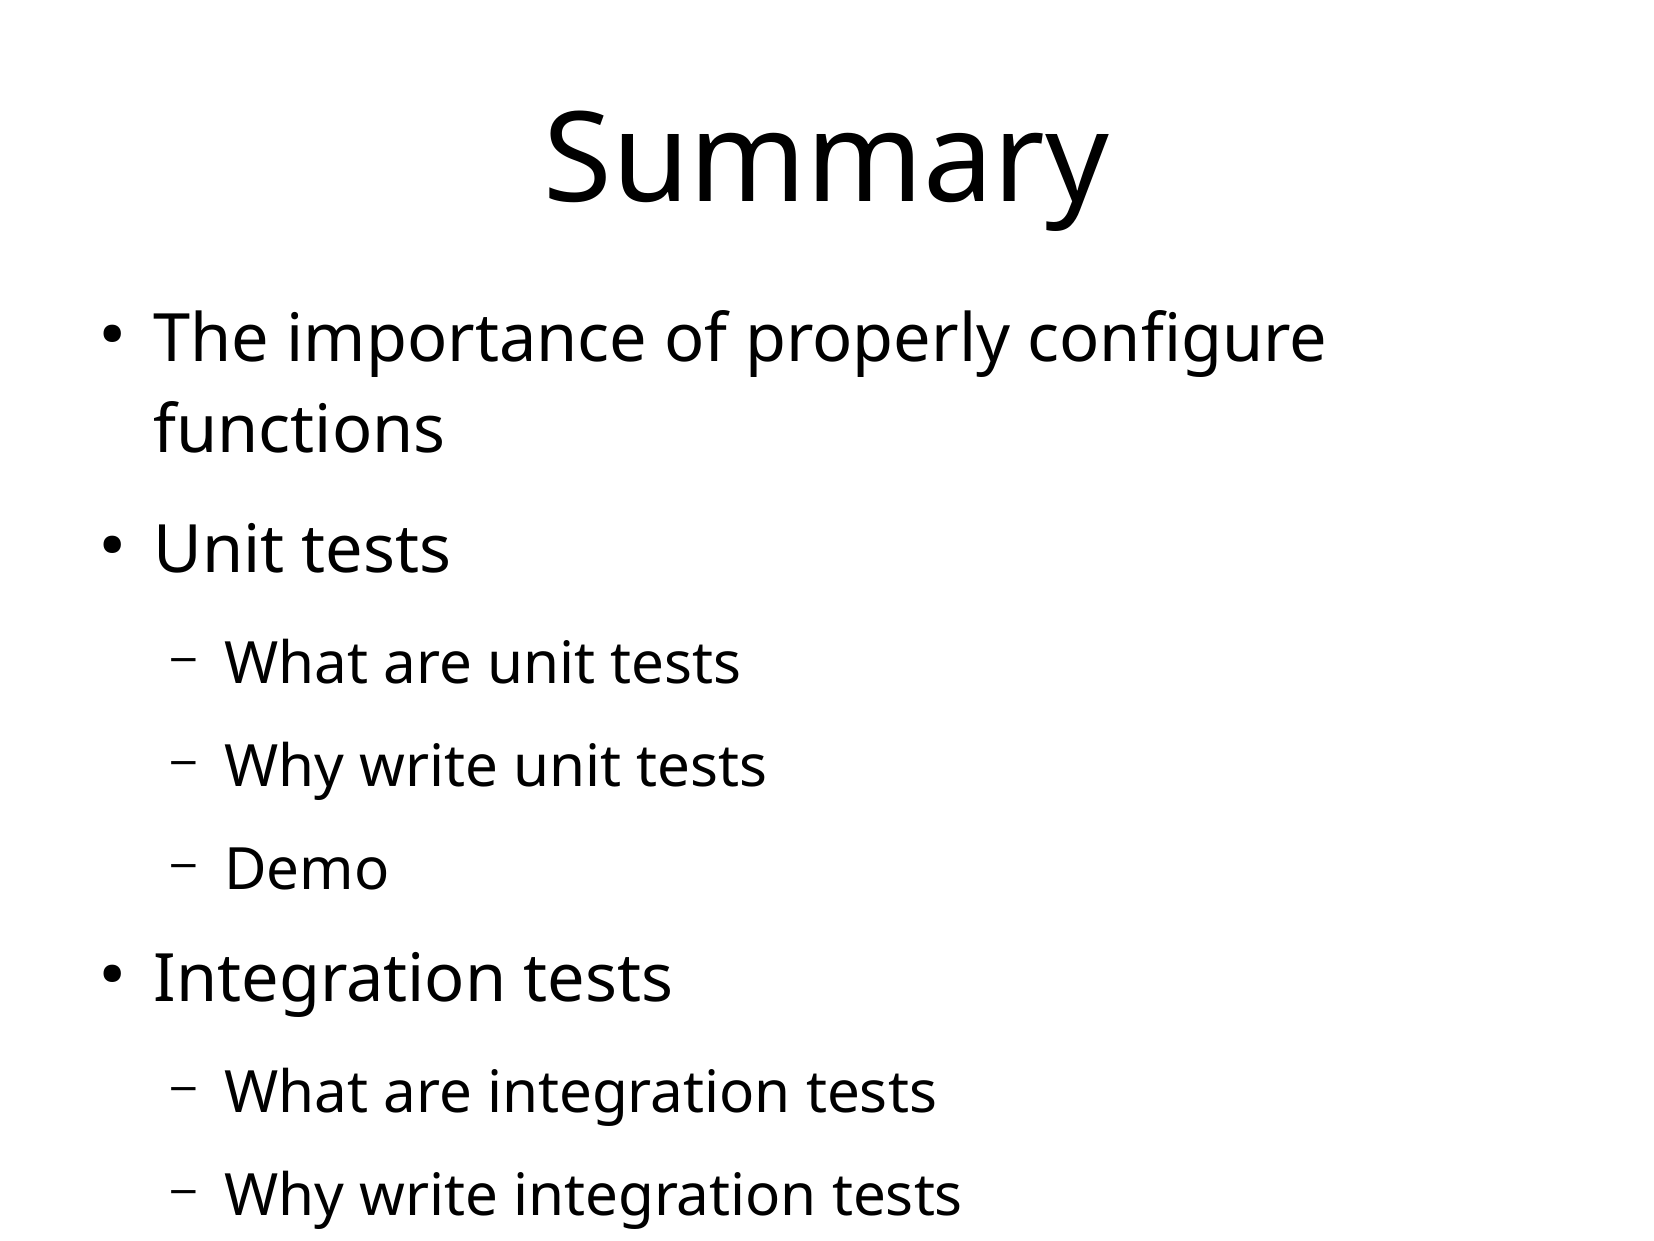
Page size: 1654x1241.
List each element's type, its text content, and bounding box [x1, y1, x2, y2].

list The importance of properly configure functions Unit tests What are unit tests Why write unit tests Demo Integration tests What are integration tests Why write integration tests Demo [82, 290, 1571, 1212]
title Summary [82, 49, 1571, 257]
